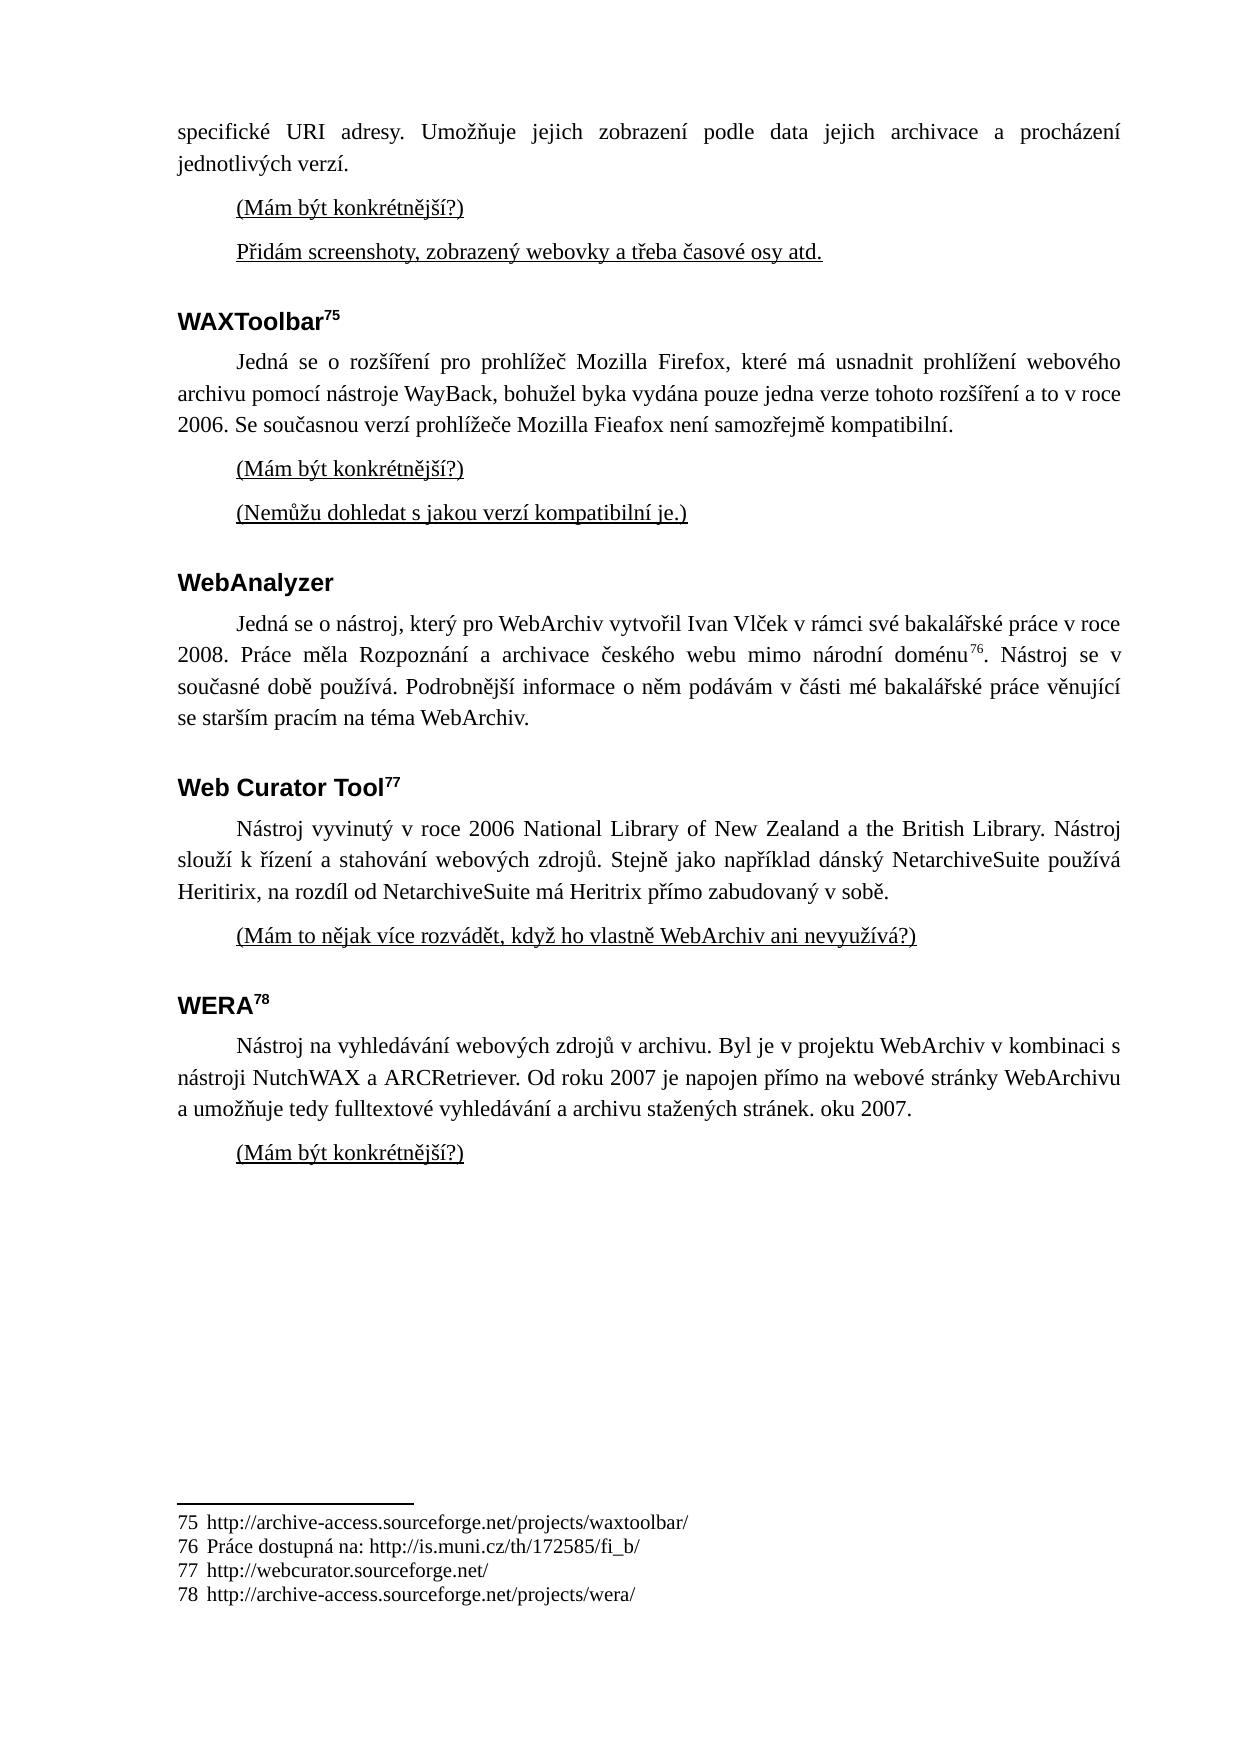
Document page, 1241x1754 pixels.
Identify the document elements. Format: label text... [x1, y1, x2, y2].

text Přidám screenshoty, zobrazený webovky a třeba časové osy atd. [177, 238, 1122, 264]
text (Mám být konkrétnější?) [177, 194, 1122, 220]
text Nástroj na vyhledávání webových zdrojů v archivu. Byl je v projektu WebArchiv v kombinaci s nástroji NutchWAX a ARCRetriever. Od roku 2007 je napojen přímo na webové stránky WebArchivu a umožňuje tedy fulltextové vyhledávání a archivu stažených stránek. oku 2007. [177, 1032, 1122, 1122]
text Jedná se o nástroj, který pro WebArchiv vytvořil Ivan Vlček v rámci své bakalářské práce v roce 2008. Práce měla Rozpoznání a archivace českého webu mimo národní doménu. Nástroj se v současné době používá. Podrobnější informace o něm podávám v části mé bakalářské práce věnující se starším pracím na téma WebArchiv. [177, 610, 1122, 731]
text (Mám být konkrétnější?) [177, 1139, 1122, 1166]
text Nástroj vyvinutý v roce 2006 National Library of New Zealand a the British Library. Nástroj slouží k řízení a stahování webových zdrojů. Stejně jako například dánský NetarchiveSuite používá Heritirix, na rozdíl od NetarchiveSuite má Heritrix přímo zabudovaný v sobě. [177, 815, 1122, 904]
text Jedná se o rozšíření pro prohlížeč Mozilla Firefox, které má usnadnit prohlížení webového archivu pomocí nástroje WayBack, bohužel byka vydána pouze jedna verze tohoto rozšíření a to v roce 2006. Se současnou verzí prohlížeče Mozilla Fieafox není samozřejmě kompatibilní. [177, 348, 1122, 438]
text Práce dostupná na: http://is.muni.cz/th/172585/fi_b/ [177, 1534, 1122, 1558]
subtitle WERA [177, 991, 1122, 1020]
text (Nemůžu dohledat s jakou verzí kompatibilní je.) [177, 499, 1122, 526]
text (Mám to nějak více rozvádět, když ho vlastně WebArchiv ani nevyužívá?) [177, 922, 1122, 948]
subtitle Web Curator Tool [177, 773, 1122, 802]
text (Mám být konkrétnější?) [177, 455, 1122, 482]
text specifické URI adresy. Umožňuje jejich zobrazení podle data jejich archivace a procházení jednotlivých verzí. [177, 118, 1122, 176]
subtitle WebAnalyzer [177, 568, 1122, 597]
text http://webcurator.sourceforge.net/ [177, 1558, 1122, 1582]
text http://archive-access.sourceforge.net/projects/waxtoolbar/ [177, 1510, 1122, 1534]
text http://archive-access.sourceforge.net/projects/wera/ [177, 1582, 1122, 1606]
subtitle WAXToolbar [177, 307, 1122, 336]
